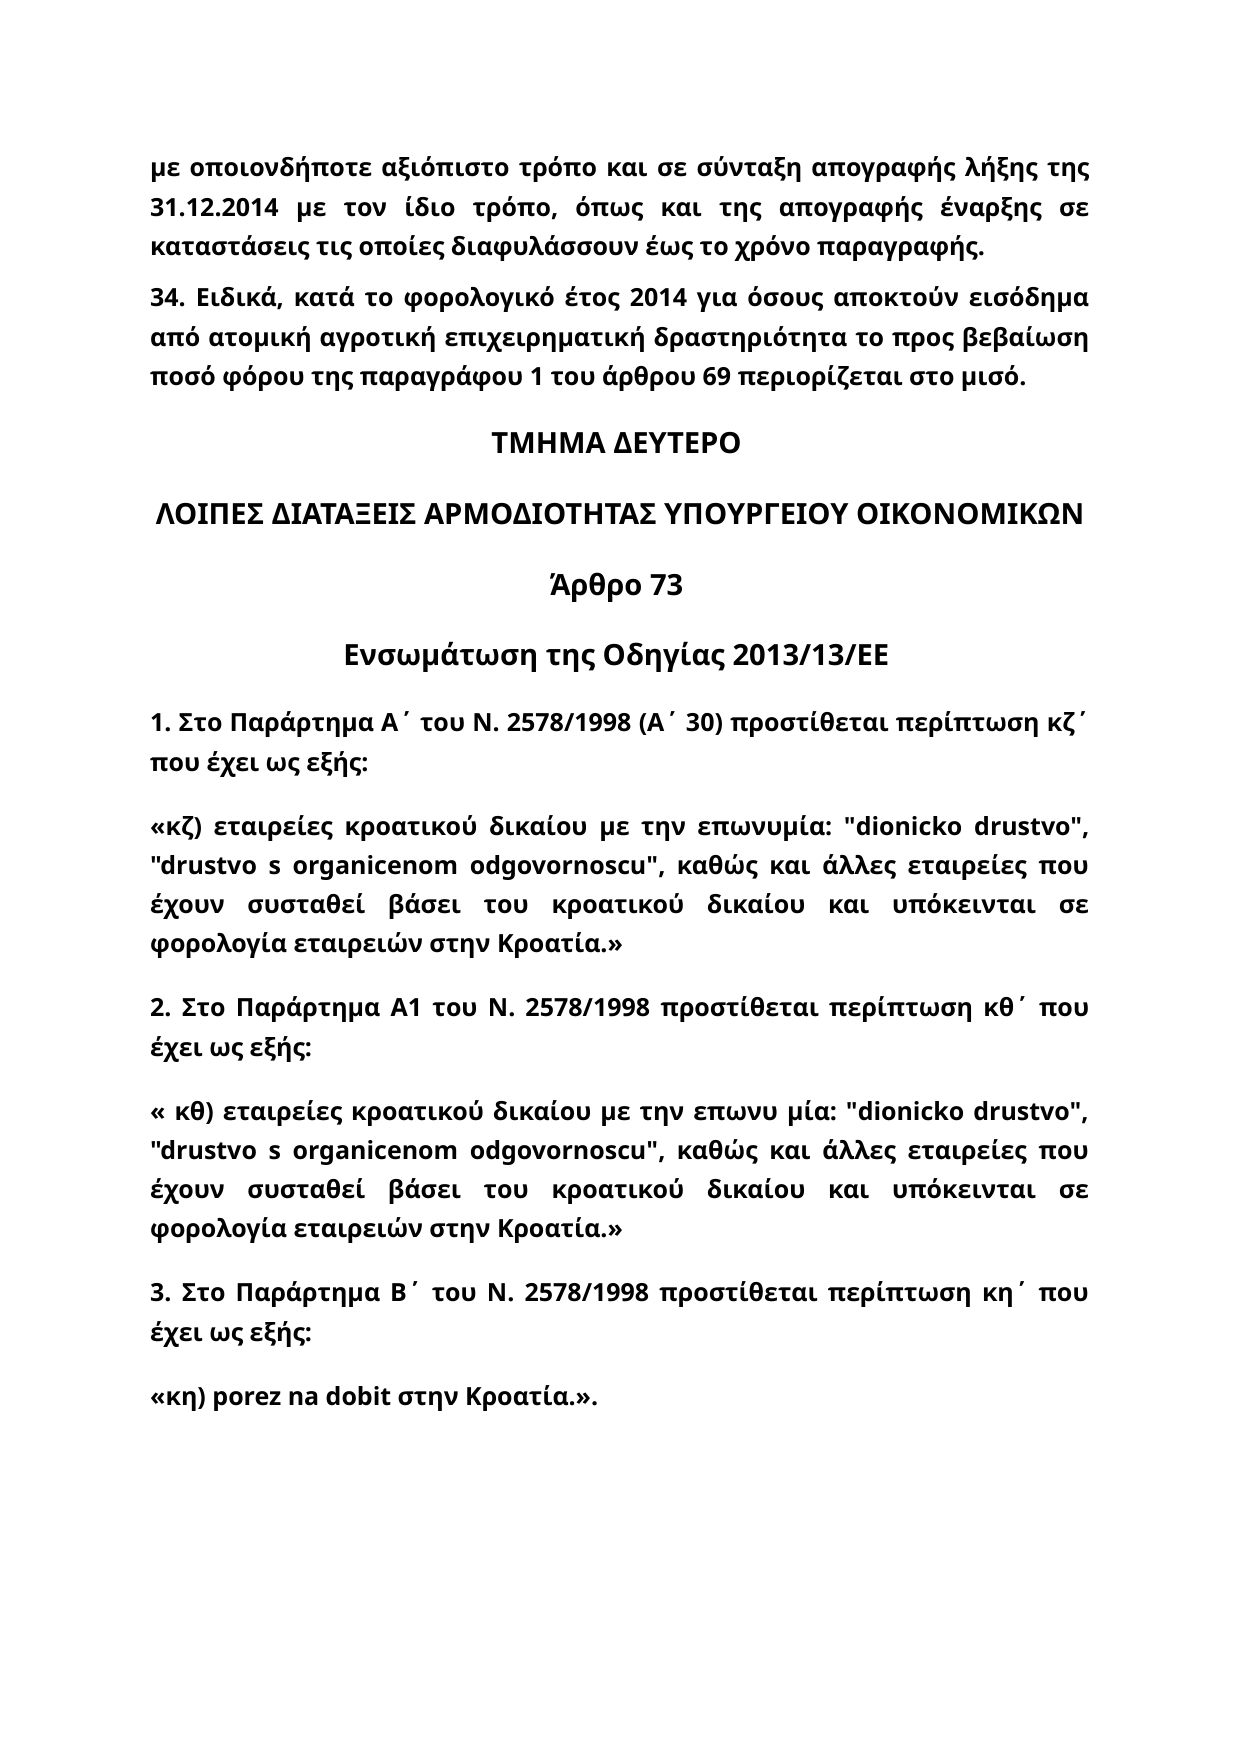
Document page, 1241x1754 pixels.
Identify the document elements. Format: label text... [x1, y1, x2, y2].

text 34. Ειδικά, κατά το φορολογικό έτος 2014 για όσους αποκτούν εισόδημα από ατομική αγροτική επιχειρηματική δραστηριότητα το προς βεβαίωση ποσό φόρου της παραγράφου 1 του άρθρου 69 περιορίζεται στο μισό. [150, 280, 1090, 392]
text «κζ) εταιρείες κροατικού δικαίου με την επωνυμία: "dionicko drustvo", "drustvo s organicenom odgovornoscu", καθώς και άλλες εταιρείες που έχουν συσταθεί βάσει του κροατικού δικαίου και υπόκεινται σε φορολογία εταιρειών στην Κροατία.» [150, 808, 1090, 960]
subtitle ΛΟΙΠΕΣ ΔΙΑΤΑΞΕΙΣ ΑΡΜΟΔΙΟΤΗΤΑΣ ΥΠΟΥΡΓΕΙΟΥ ΟΙΚΟΝΟΜΙΚΩΝ [150, 493, 1090, 533]
text «κη) porez na dobit στην Κροατία.». [150, 1378, 1090, 1412]
text 3. Στο Παράρτημα Β΄ του Ν. 2578/1998 προστίθεται περίπτωση κη΄ που έχει ως εξής: [150, 1275, 1090, 1348]
subtitle ΤΜΗΜΑ ΔΕΥΤΕΡΟ [150, 422, 1090, 462]
text 1. Στο Παράρτημα Α΄ του Ν. 2578/1998 (Α΄ 30) προστίθεται περίπτωση κζ΄ που έχει ως εξής: [150, 705, 1090, 778]
text με οποιονδήποτε αξιόπιστο τρόπο και σε σύνταξη απογραφής λήξης της 31.12.2014 με τον ίδιο τρόπο, όπως και της απογραφής έναρξης σε καταστάσεις τις οποίες διαφυλάσσουν έως το χρόνο παραγραφής. [150, 150, 1090, 262]
subtitle Ενσωμάτωση της Οδηγίας 2013/13/ΕΕ [150, 634, 1090, 674]
text 2. Στο Παράρτημα Α1 του Ν. 2578/1998 προστίθεται περίπτωση κθ΄ που έχει ως εξής: [150, 990, 1090, 1063]
text « κθ) εταιρείες κροατικού δικαίου με την επωνυ μία: "dionicko drustvo", "drustvo s organicenom odgovornoscu", καθώς και άλλες εταιρείες που έχουν συσταθεί βάσει του κροατικού δικαίου και υπόκεινται σε φορολογία εταιρειών στην Κροατία.» [150, 1093, 1090, 1245]
subtitle Άρθρο 73 [150, 564, 1090, 603]
